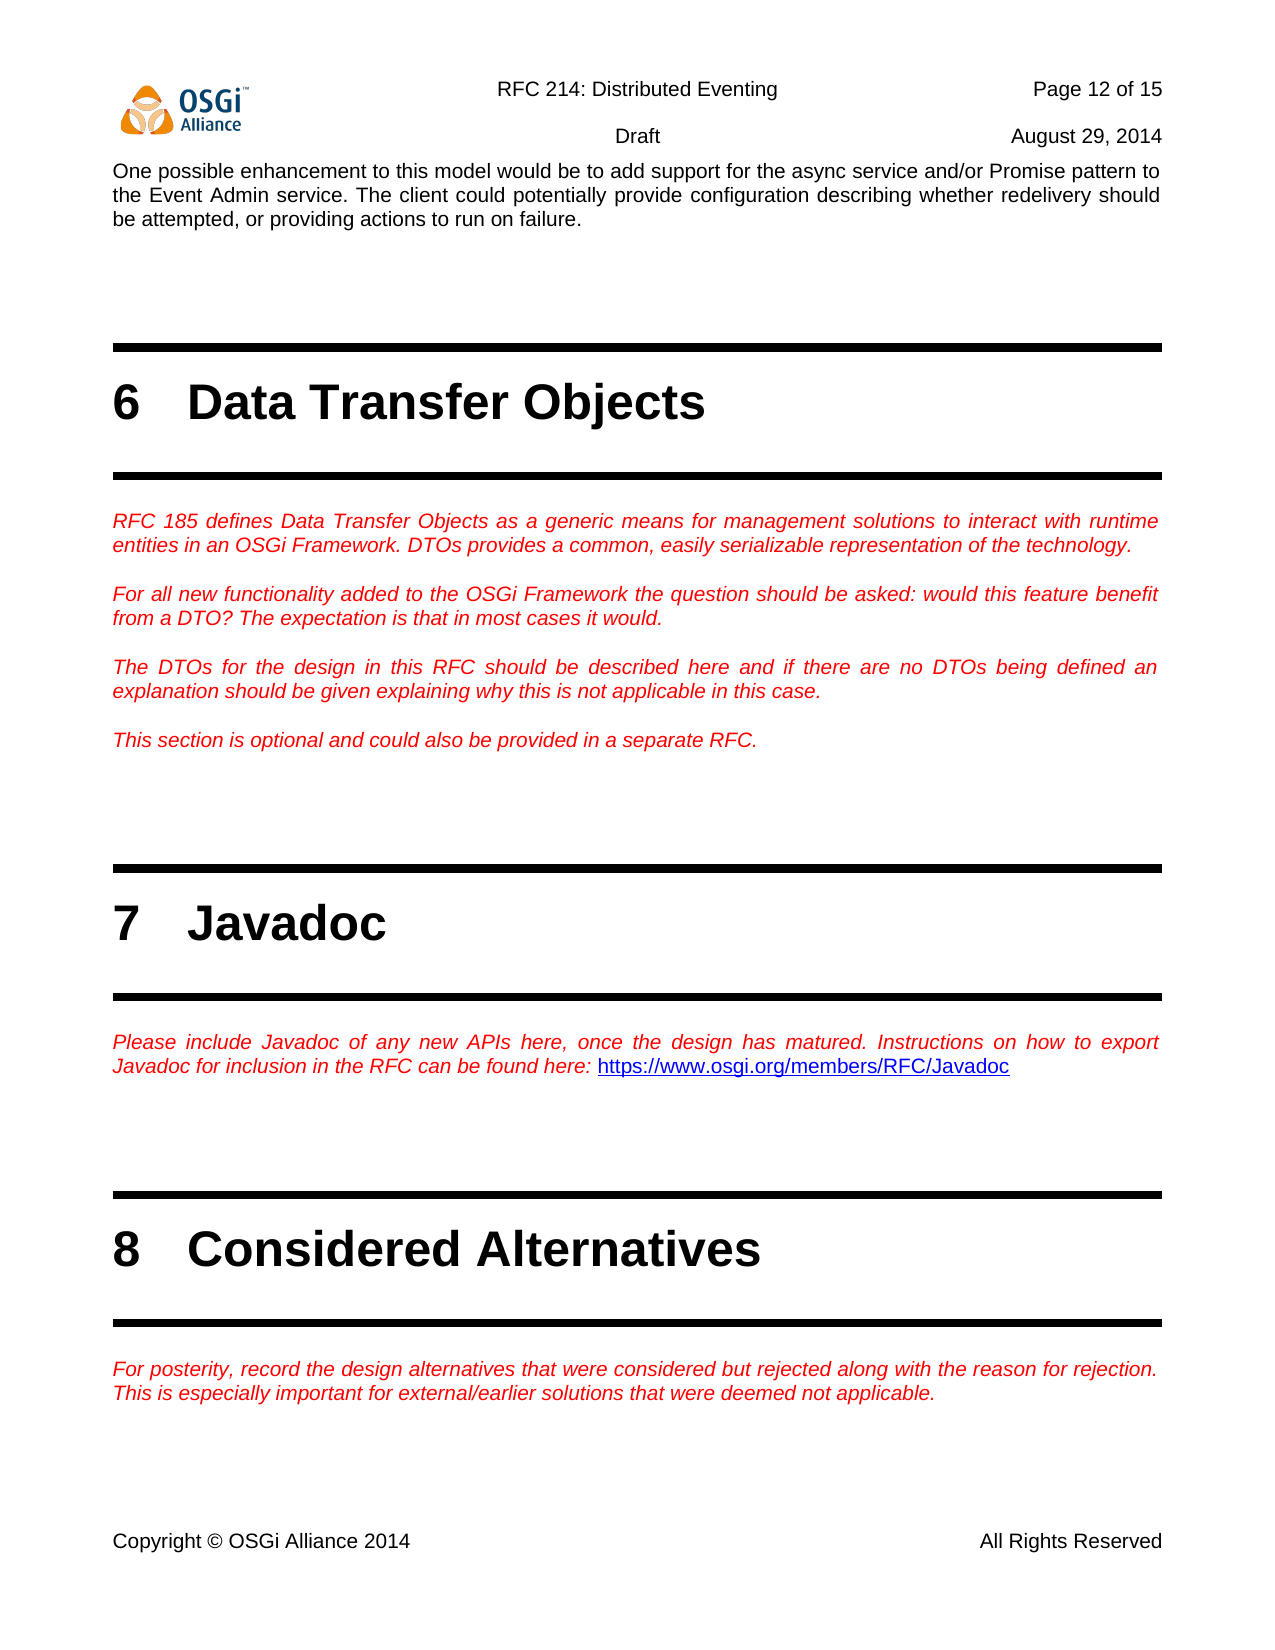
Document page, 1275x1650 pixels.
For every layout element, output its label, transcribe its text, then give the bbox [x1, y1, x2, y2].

text One possible enhancement to this model would be to add support for the async service and/or Promise pattern to the Event Admin service. The client could potentially provide configuration describing whether redelivery should be attempted, or providing actions to run on failure. [112, 159, 1162, 231]
subtitle Data Transfer Objects [112, 344, 1162, 480]
subtitle Javadoc [112, 865, 1162, 1001]
text The DTOs for the design in this RFC should be described here and if there are no DTOs being defined an explanation should be given explaining why this is not applicable in this case. [112, 655, 1162, 703]
text For posterity, record the design alternatives that were considered but rejected along with the reason for rejection. This is especially important for external/earlier solutions that were deemed not applicable. [112, 1356, 1162, 1404]
text This section is optional and could also be provided in a separate RFC. [112, 728, 1162, 752]
picture [113, 78, 257, 142]
subtitle Considered Alternatives [112, 1192, 1162, 1327]
text Please include Javadoc of any new APIs here, once the design has matured. Instructions on how to export Javadoc for inclusion in the RFC can be found here: https://www.osgi.org/members/RFC/Javadoc [112, 1030, 1162, 1078]
text For all new functionality added to the OSGi Framework the question should be asked: would this feature benefit from a DTO? The expectation is that in most cases it would. [112, 582, 1162, 630]
text RFC 185 defines Data Transfer Objects as a generic means for management solutions to interact with runtime entities in an OSGi Framework. DTOs provides a common, easily serializable representation of the technology. [112, 509, 1162, 557]
